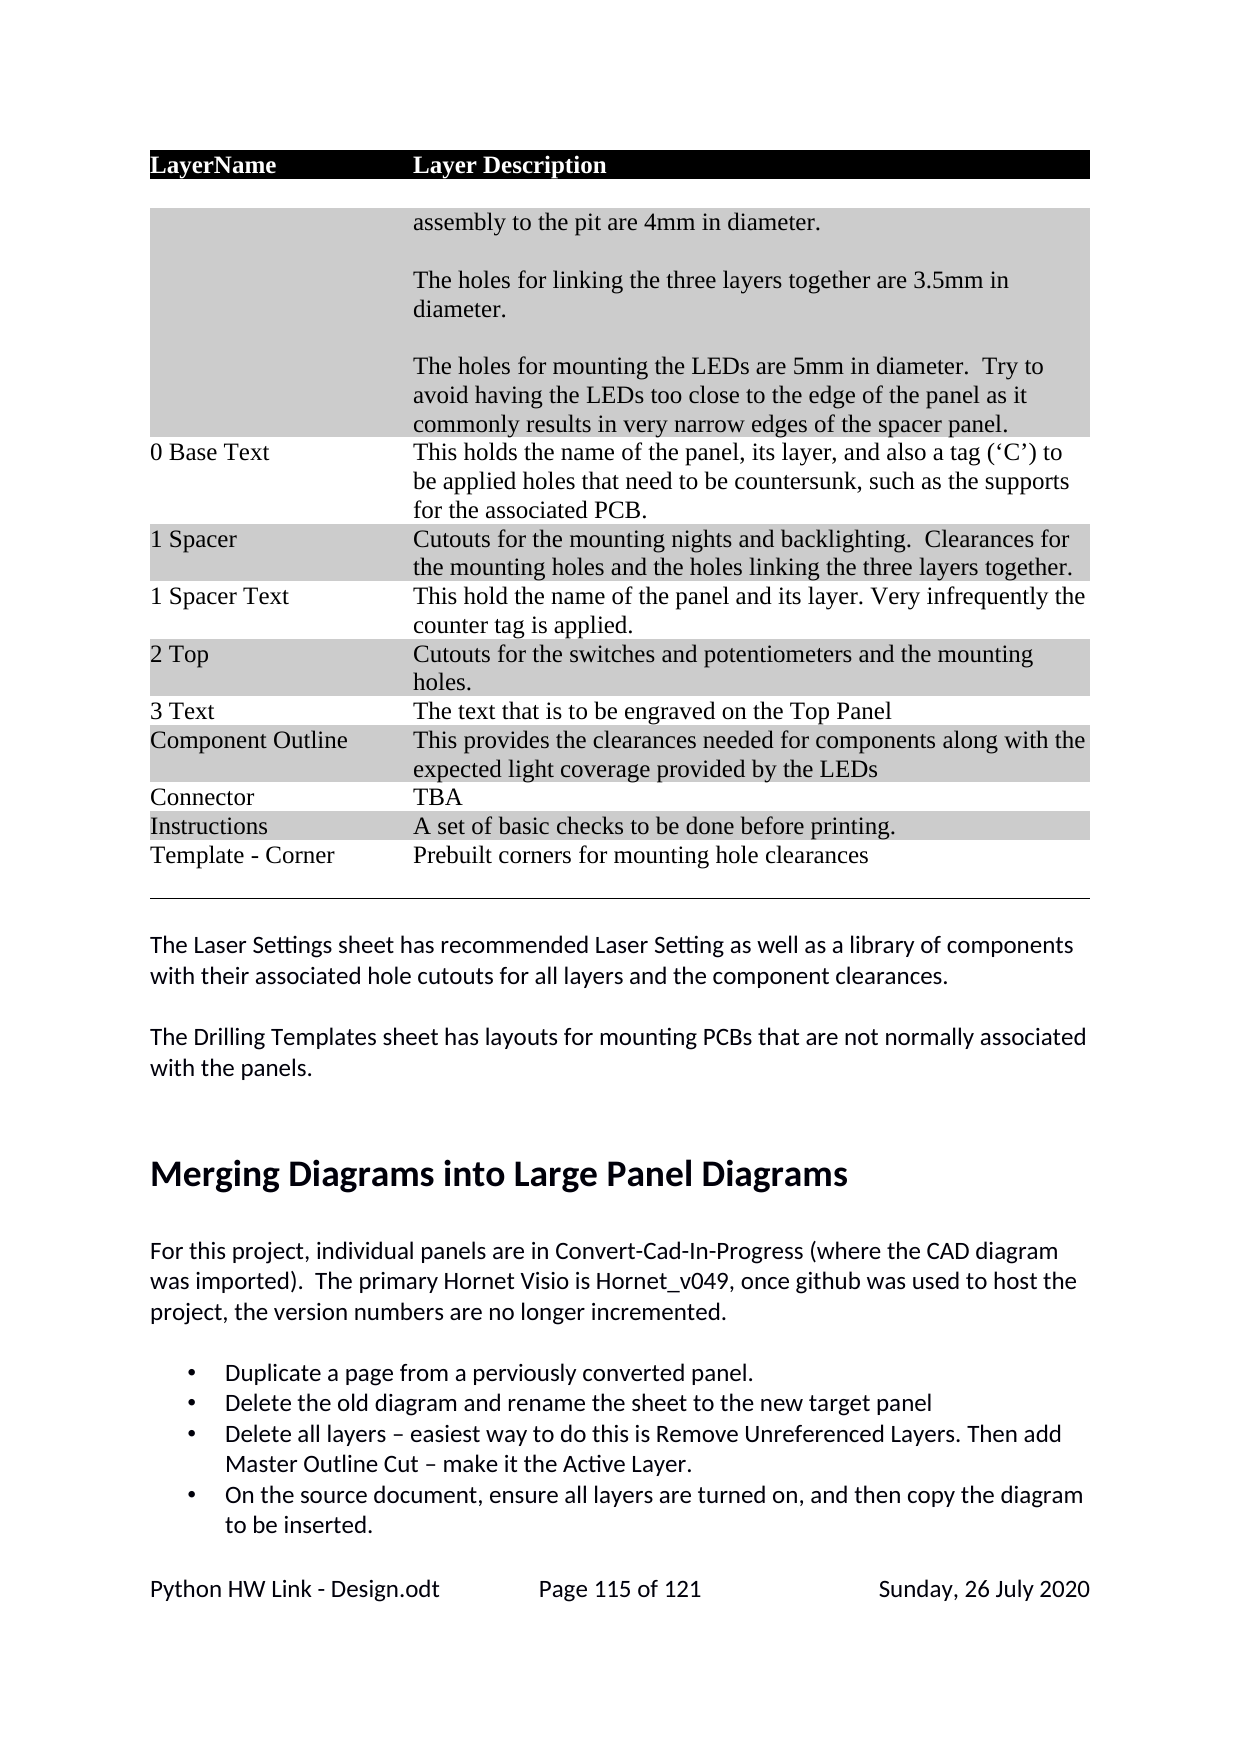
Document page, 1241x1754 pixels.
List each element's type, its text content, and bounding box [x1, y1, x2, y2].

list Delete all layers – easiest way to do this is Remove Unreferenced Layers. Then add Master Outline Cut – make it the Active Layer. [187, 1418, 1090, 1479]
table_cell Cutouts for the switches and potentiometers and the mounting holes. [413, 639, 1090, 696]
table_cell This provides the clearances needed for components along with the expected light coverage provided by the LEDs [413, 725, 1090, 782]
table_header LayerName [150, 150, 413, 179]
table_cell [150, 869, 413, 897]
table_cell 1 Spacer Text [150, 581, 413, 639]
table_header Layer Description [413, 150, 1090, 179]
table_cell Component Outline [150, 725, 413, 782]
text The Laser Settings sheet has recommended Laser Setting as well as a library of components with their associated hole cutouts for all layers and the component clearances. [150, 929, 1090, 991]
table_cell [413, 869, 1090, 897]
table_cell 0 Base Text [150, 438, 413, 524]
table_cell [150, 179, 413, 207]
table_cell [150, 208, 413, 437]
table_cell Connector [150, 783, 413, 811]
table_cell Template - Corner [150, 840, 413, 869]
table_cell [413, 179, 1090, 207]
table_cell Cutouts for the mounting nights and backlighting. Clearances for the mounting holes and the holes linking the three layers together. [413, 524, 1090, 581]
table_cell 1 Spacer [150, 524, 413, 581]
text For this project, individual panels are in Convert-Cad-In-Progress (where the CAD diagram was imported). The primary Hornet Visio is Hornet_v049, once github was used to host the project, the version numbers are no longer incremented. [150, 1235, 1090, 1326]
list On the source document, ensure all layers are turned on, and then copy the diagram to be inserted. [187, 1479, 1090, 1540]
table_cell 3 Text [150, 696, 413, 725]
table_cell Instructions [150, 811, 413, 840]
list Duplicate a page from a perviously converted panel. [187, 1357, 1090, 1387]
list Delete the old diagram and rename the sheet to the new target panel [187, 1387, 1090, 1418]
table_cell 2 Top [150, 639, 413, 696]
table_cell The text that is to be engraved on the Top Panel [413, 696, 1090, 725]
text The Drilling Templates sheet has layouts for mounting PCBs that are not normally associated with the panels. [150, 1021, 1090, 1082]
table_cell A set of basic checks to be done before printing. [413, 811, 1090, 840]
table_cell This holds the name of the panel, its layer, and also a tag (‘C’) to be applied holes that need to be countersunk, such as the supports for the associated PCB. [413, 438, 1090, 524]
table_cell assembly to the pit are 4mm in diameter. The holes for linking the three layers together are 3.5mm in diameter. The holes for mounting the LEDs are 5mm in diameter. Try to avoid having the LEDs too close to the edge of the panel as it commonly results in very narrow edges of the spacer panel. [413, 208, 1090, 437]
subtitle Merging Diagrams into Large Panel Diagrams [150, 1150, 1090, 1196]
table_cell TBA [413, 783, 1090, 811]
table_cell Prebuilt corners for mounting hole clearances [413, 840, 1090, 869]
table_cell This hold the name of the panel and its layer. Very infrequently the counter tag is applied. [413, 581, 1090, 639]
